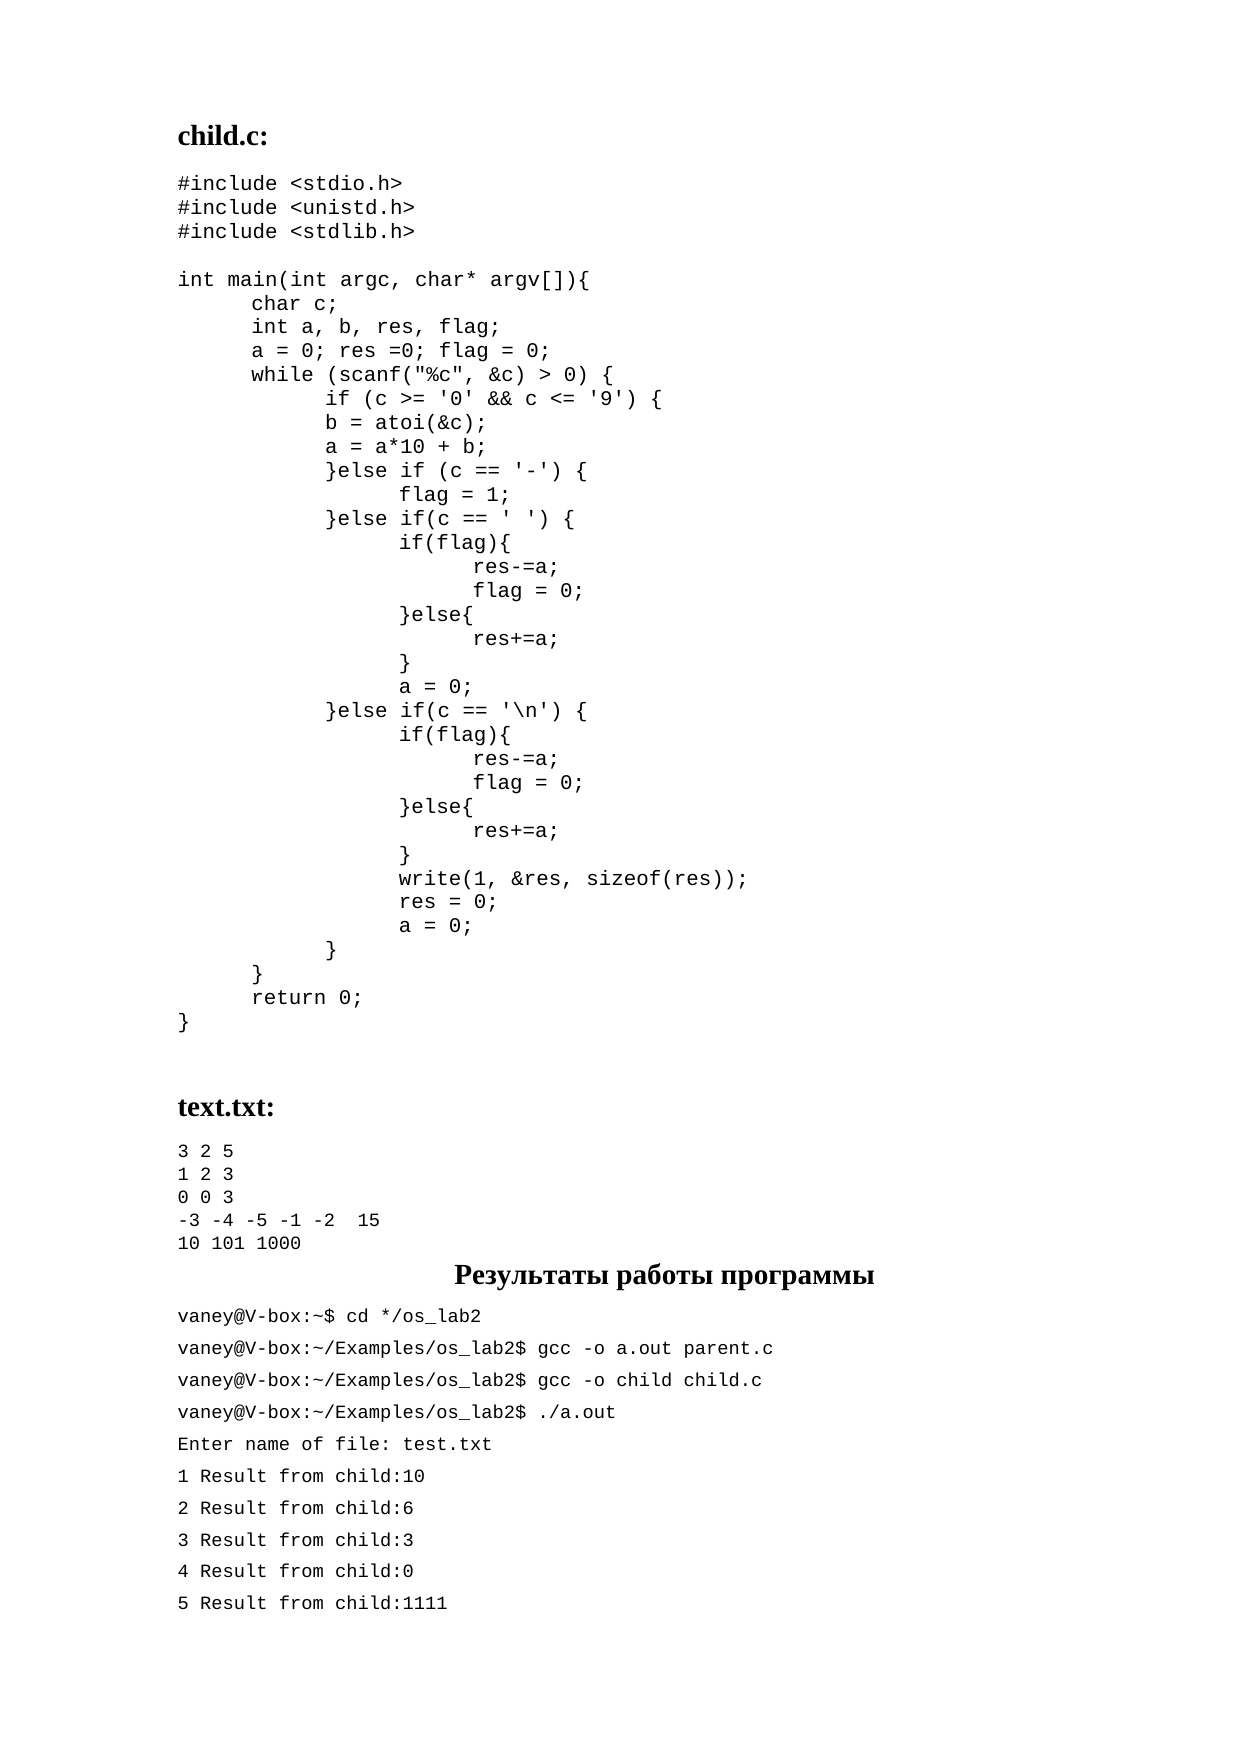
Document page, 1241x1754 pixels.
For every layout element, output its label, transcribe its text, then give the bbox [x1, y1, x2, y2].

text 3 Result from child:3 [177, 1530, 1152, 1552]
text flag = 1; [177, 482, 1152, 506]
text 0 0 3 [177, 1188, 1152, 1209]
text }else if(c == '\n') { [177, 698, 1152, 722]
text res-=a; [177, 554, 1152, 578]
text } [177, 938, 1152, 962]
text while (scanf("%c", &c) > 0) { [177, 363, 1152, 387]
text }else if (c == '-') { [177, 458, 1152, 482]
text if (c >= '0' && c <= '9') { [177, 387, 1152, 411]
text } [177, 650, 1152, 674]
text int main(int argc, char* argv[]){ [177, 267, 1152, 291]
text if(flag){ [177, 722, 1152, 746]
text } [177, 1009, 1152, 1033]
text 1 Result from child:10 [177, 1467, 1152, 1488]
text char c; [177, 291, 1152, 315]
text if(flag){ [177, 530, 1152, 554]
text #include <stdlib.h> [177, 219, 1152, 243]
text 2 Result from child:6 [177, 1498, 1152, 1520]
text res+=a; [177, 626, 1152, 650]
text } [177, 962, 1152, 986]
text vaney@V-box:~/Examples/os_lab2$ ./a.out [177, 1403, 1152, 1424]
text a = 0; [177, 914, 1152, 938]
text int a, b, res, flag; [177, 315, 1152, 339]
text a = a*10 + b; [177, 434, 1152, 458]
text #include <stdio.h> [177, 171, 1152, 195]
text text.txt: [177, 1089, 1152, 1123]
text Enter name of file: test.txt [177, 1435, 1152, 1456]
text flag = 0; [177, 578, 1152, 602]
text res = 0; [177, 890, 1152, 914]
text vaney@V-box:~/Examples/os_lab2$ gcc -o child child.c [177, 1371, 1152, 1392]
text return 0; [177, 986, 1152, 1009]
text }else{ [177, 602, 1152, 626]
text res+=a; [177, 818, 1152, 842]
text vaney@V-box:~/Examples/os_lab2$ gcc -o a.out parent.c [177, 1339, 1152, 1360]
text #include <unistd.h> [177, 195, 1152, 219]
text 4 Result from child:0 [177, 1562, 1152, 1583]
text 3 2 5 [177, 1142, 1152, 1163]
text }else{ [177, 794, 1152, 818]
text }else if(c == ' ') { [177, 506, 1152, 530]
text res-=a; [177, 746, 1152, 770]
text } [177, 842, 1152, 866]
text -3 -4 -5 -1 -2 15 [177, 1211, 1152, 1232]
text сhild.c: [177, 118, 1152, 152]
text write(1, &res, sizeof(res)); [177, 866, 1152, 890]
text Результаты работы программы [177, 1257, 1152, 1290]
text flag = 0; [177, 770, 1152, 794]
text a = 0; res =0; flag = 0; [177, 339, 1152, 363]
text a = 0; [177, 674, 1152, 698]
text 10 101 1000 [177, 1234, 1152, 1255]
text 5 Result from child:1111 [177, 1594, 1152, 1615]
text vaney@V-box:~$ cd */os_lab2 [177, 1307, 1152, 1328]
text 1 2 3 [177, 1165, 1152, 1186]
text b = atoi(&c); [177, 411, 1152, 434]
